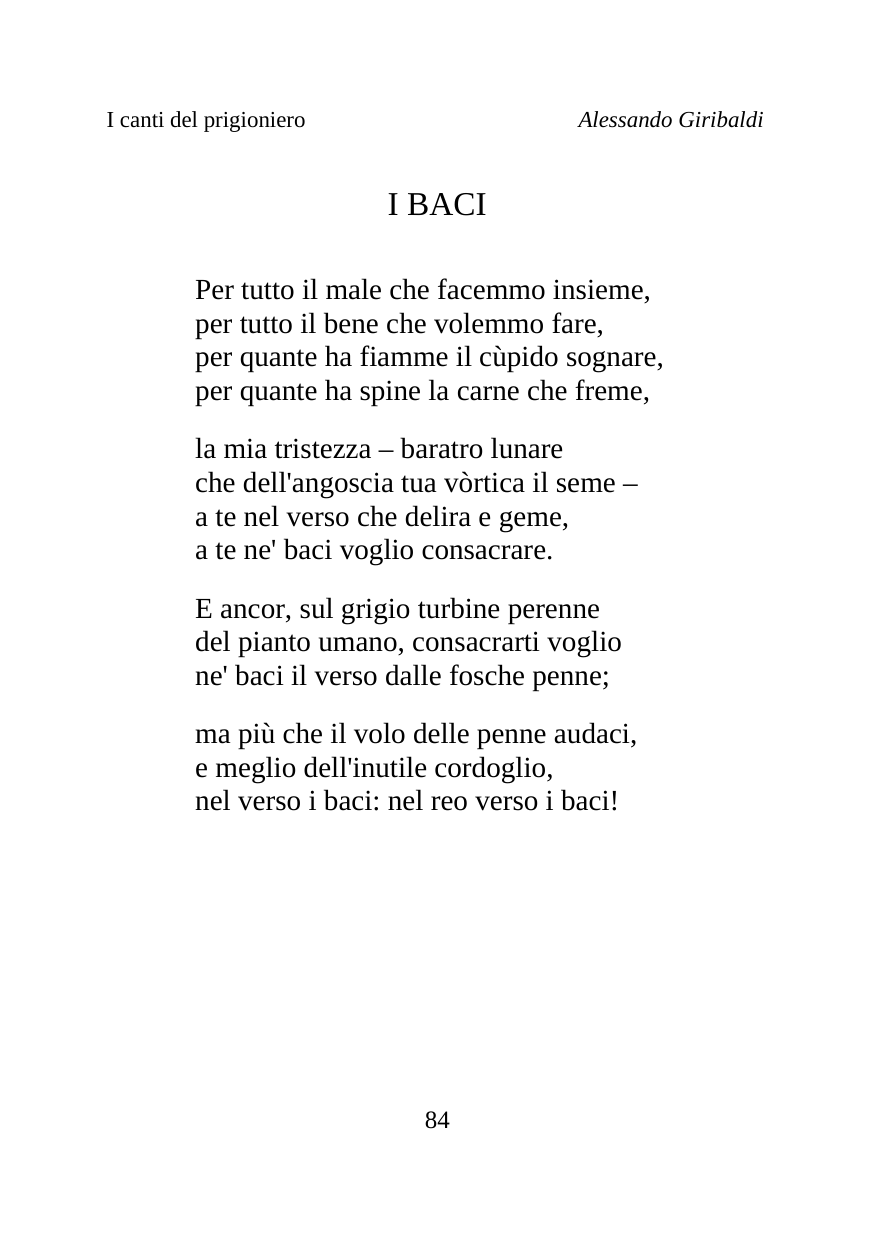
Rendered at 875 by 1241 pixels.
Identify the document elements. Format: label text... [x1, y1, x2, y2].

text E ancor, sul grigio turbine perenne del pianto umano, consacrarti voglio ne' baci il verso dalle fosche penne; [195, 591, 768, 691]
text ma più che il volo delle penne audaci, e meglio dell'inutile cordoglio, nel verso i baci: nel reo verso i baci! [195, 716, 768, 817]
subtitle I BACI [106, 184, 768, 222]
text la mia tristezza – baratro lunare che dell'angoscia tua vòrtica il seme – a te nel verso che delira e geme, a te ne' baci voglio consacrare. [195, 432, 768, 566]
text Per tutto il male che facemmo insieme, per tutto il bene che volemmo fare, per quante ha fiamme il cùpido sognare, per quante ha spine la carne che freme, [195, 272, 768, 407]
